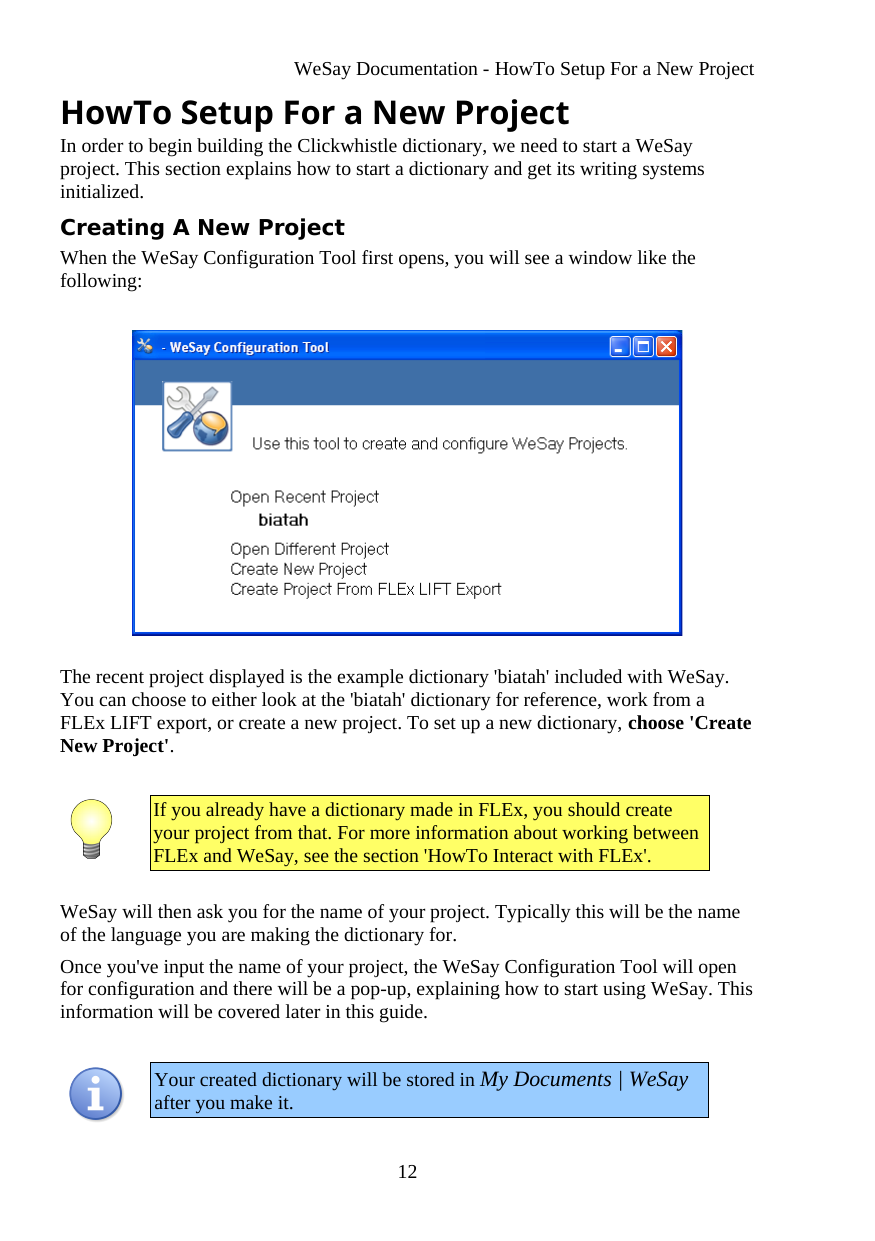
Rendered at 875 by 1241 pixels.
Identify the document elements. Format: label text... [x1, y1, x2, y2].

text If you already have a dictionary made in FLEx, you should create your project from that. For more information about working between FLEx and WeSay, see the section 'HowTo Interact with FLEx'. [151, 796, 709, 870]
subtitle Creating A New Project [60, 215, 754, 240]
subtitle HowTo Setup For a New Project [60, 90, 754, 134]
text Your created dictionary will be stored in My Documents | WeSay after you make it. [151, 1063, 708, 1117]
text The recent project displayed is the example dictionary 'biatah' included with WeSay. You can choose to either look at the 'biatah' dictionary for reference, work from a FLEx LIFT export, or create a new project. To set up a new dictionary, choose 'Create New Project'. [60, 301, 754, 756]
text When the WeSay Configuration Tool first opens, you will see a window like the following: [60, 246, 754, 292]
picture [60, 798, 121, 859]
text Once you've input the name of your project, the WeSay Configuration Tool will open for configuration and there will be a pop-up, explaining how to start using WeSay. This information will be covered later in this guide. [60, 954, 754, 1023]
text In order to begin building the Clickwhistle dictionary, we need to start a WeSay project. This section explains how to start a dictionary and get its writing systems initialized. [60, 134, 754, 203]
picture [65, 1063, 126, 1124]
text WeSay will then ask you for the name of your project. Typically this will be the name of the language you are making the dictionary for. [60, 900, 754, 946]
picture [132, 330, 683, 636]
